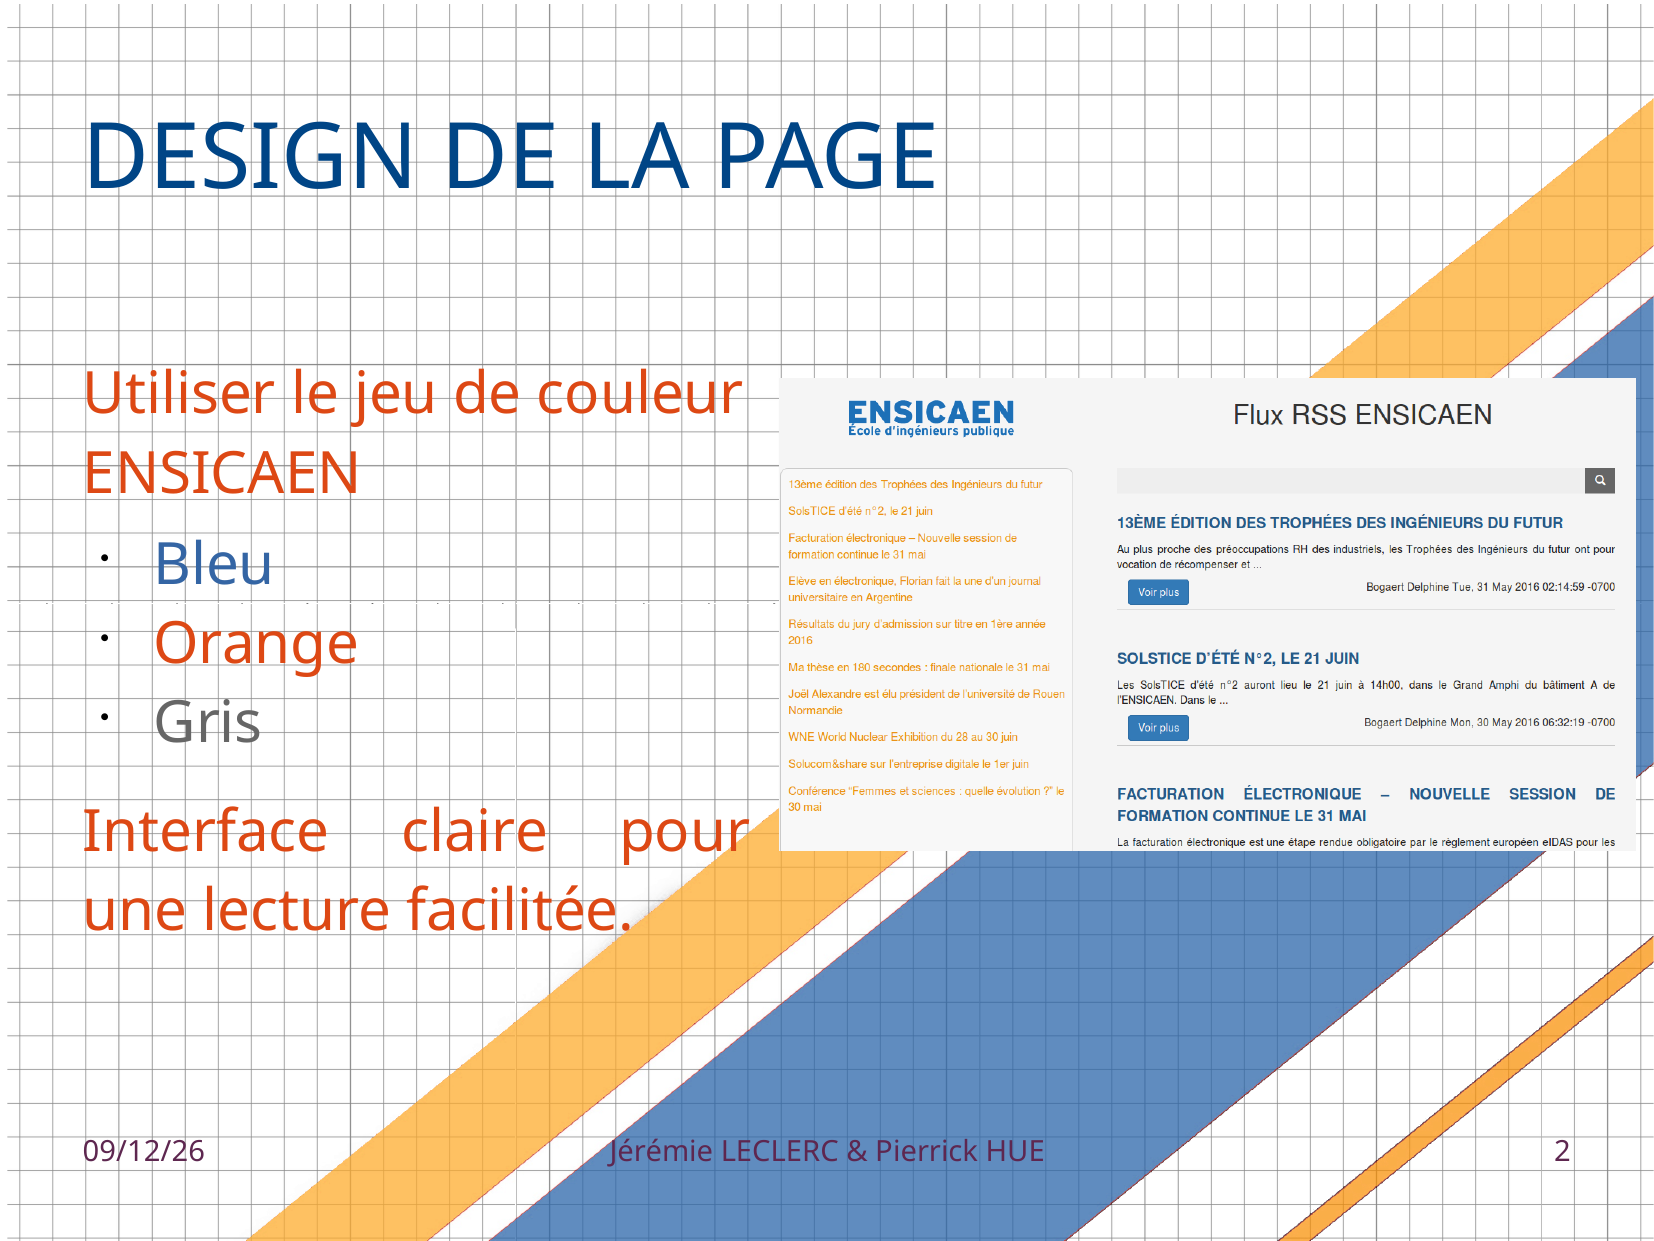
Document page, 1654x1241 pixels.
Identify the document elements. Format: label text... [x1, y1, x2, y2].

list Utiliser le jeu de couleur ENSICAEN Bleu Orange Gris Interface claire pour une lecture facilitée. [82, 290, 751, 1010]
picture [7, 4, 1654, 1241]
title Design de la page [82, 49, 1571, 257]
